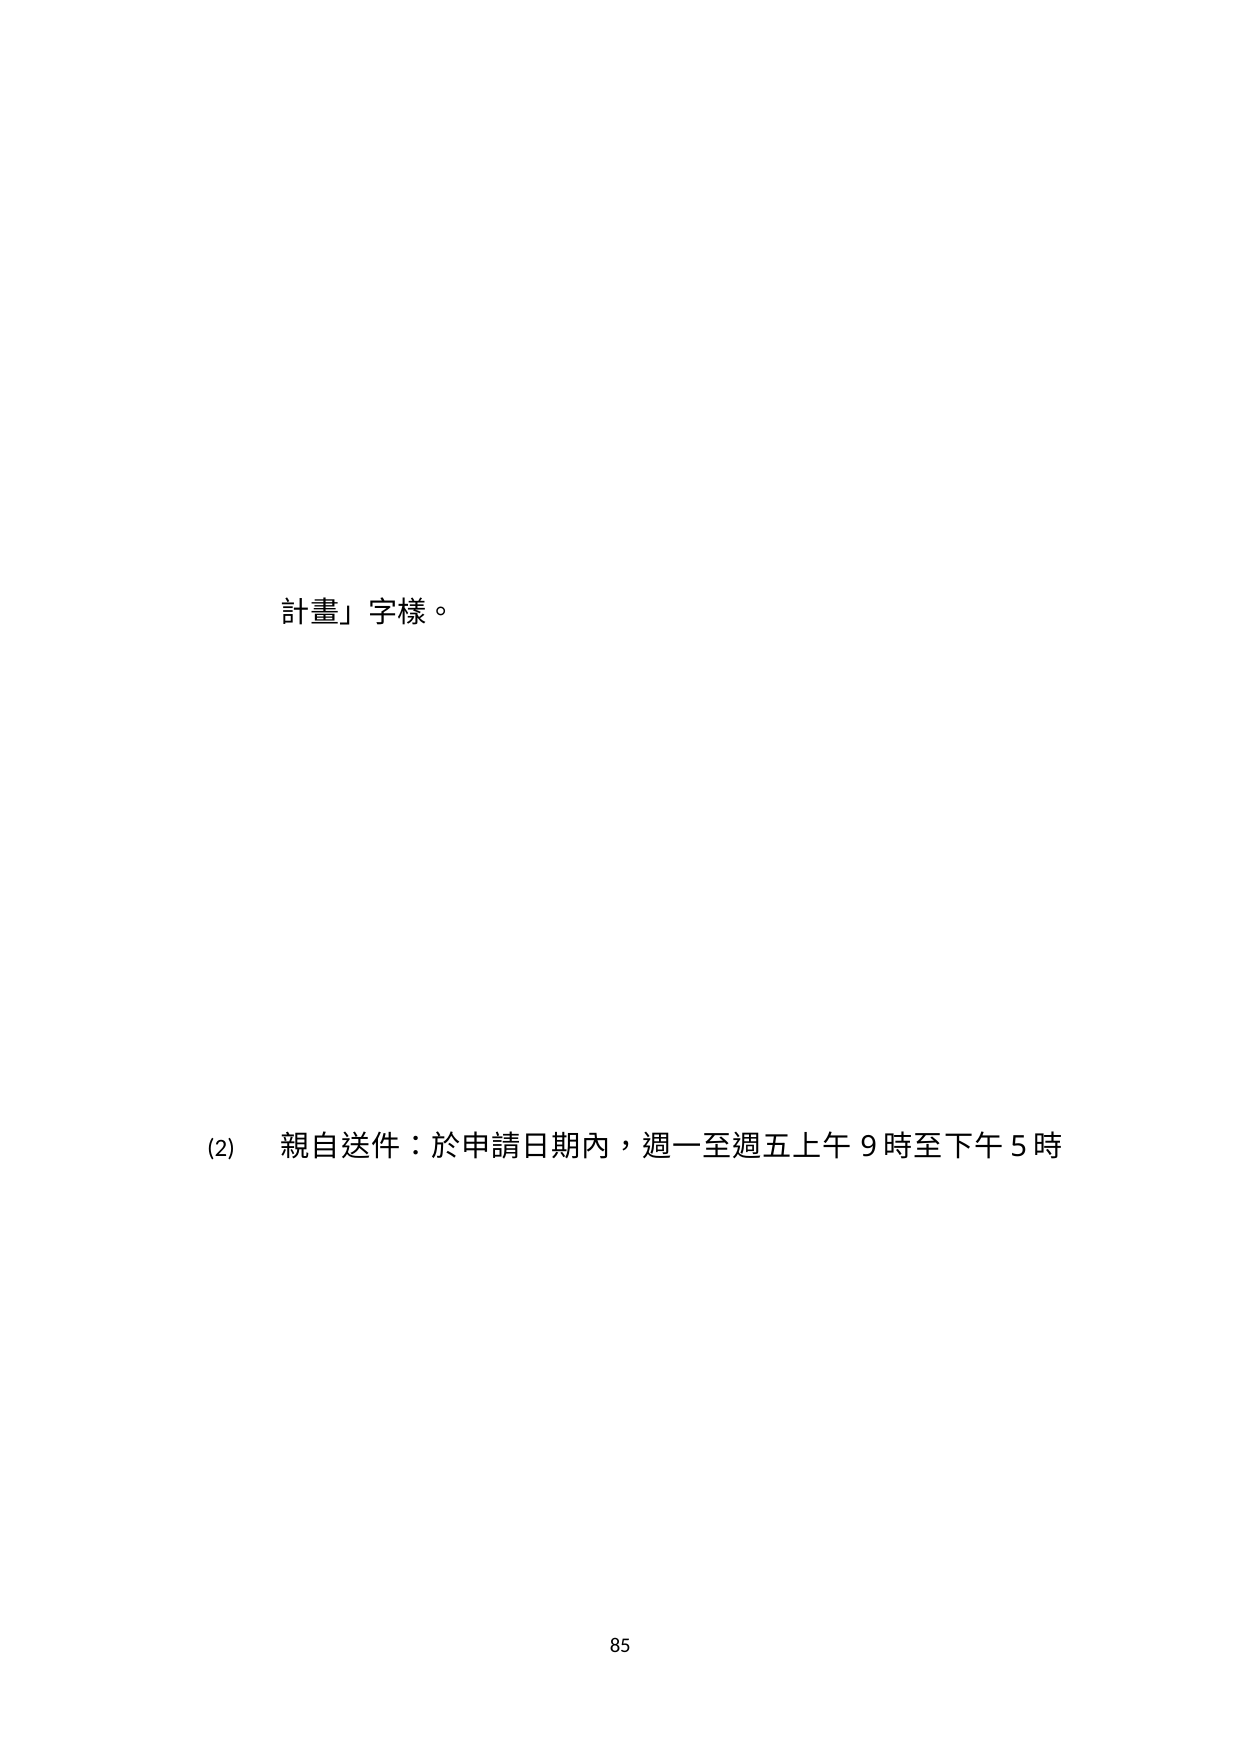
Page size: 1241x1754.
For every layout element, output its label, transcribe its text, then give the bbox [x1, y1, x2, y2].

list 計畫」字樣。 [207, 342, 1063, 877]
list 親自送件：於申請日期內，週一至週五上午9時至下午5時 [207, 877, 1063, 1412]
